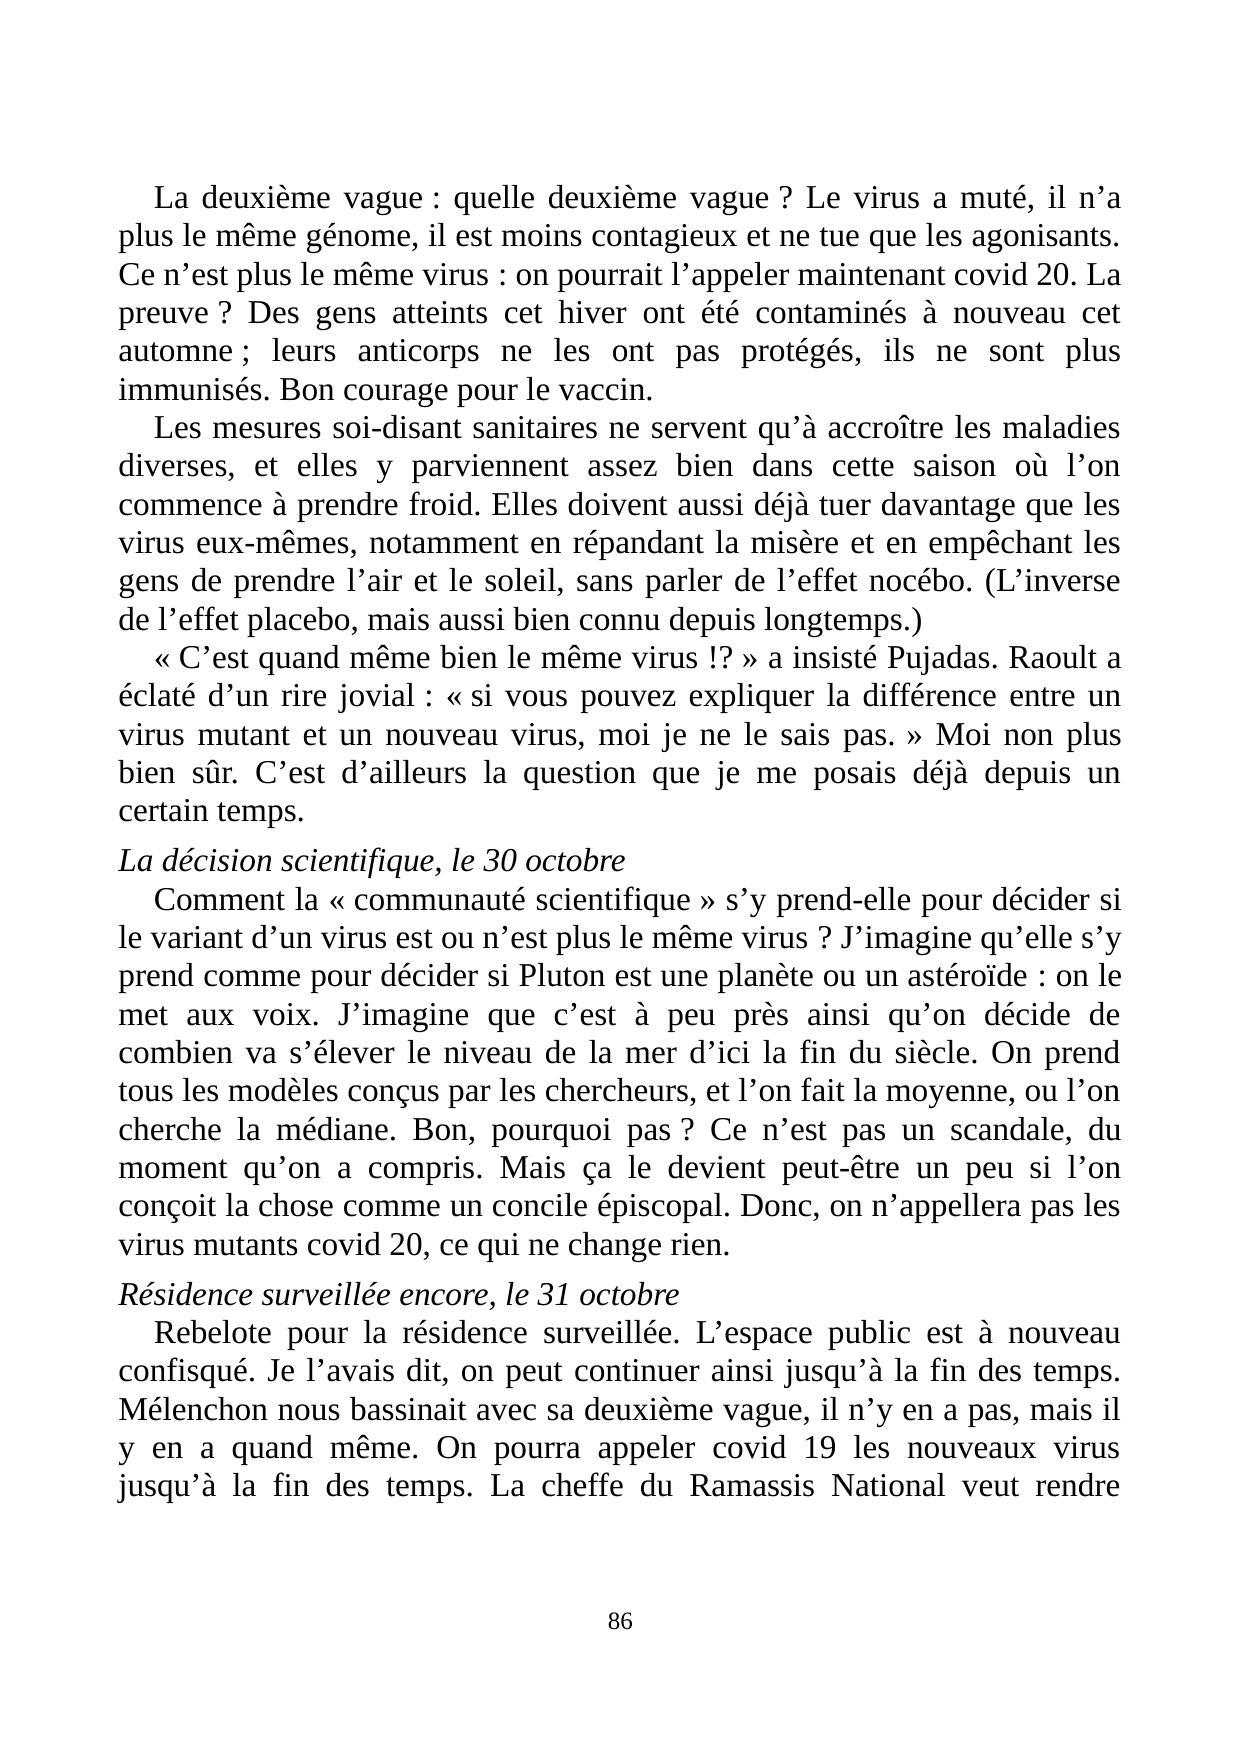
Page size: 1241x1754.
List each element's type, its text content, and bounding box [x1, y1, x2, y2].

subtitle La décision scientifique, le 30 octobre [118, 841, 1122, 879]
text La deuxième vague : quelle deuxième vague ? Le virus a muté, il n’a plus le même génome, il est moins contagieux et ne tue que les agonisants. Ce n’est plus le même virus : on pourrait l’appeler maintenant covid 20. La preuve ? Des gens atteints cet hiver ont été contaminés à nouveau cet automne ; leurs anticorps ne les ont pas protégés, ils ne sont plus immunisés. Bon courage pour le vaccin. [118, 177, 1122, 407]
text Comment la « communauté scientifique » s’y prend-elle pour décider si le variant d’un virus est ou n’est plus le même virus ? J’imagine qu’elle s’y prend comme pour décider si Pluton est une planète ou un astéroïde : on le met aux voix. J’imagine que c’est à peu près ainsi qu’on décide de combien va s’élever le niveau de la mer d’ici la fin du siècle. On prend tous les modèles conçus par les chercheurs, et l’on fait la moyenne, ou l’on cherche la médiane. Bon, pourquoi pas ? Ce n’est pas un scandale, du moment qu’on a compris. Mais ça le devient peut-être un peu si l’on conçoit la chose comme un concile épiscopal. Donc, on n’appellera pas les virus mutants covid 20, ce qui ne change rien. [118, 879, 1122, 1262]
subtitle Résidence surveillée encore, le 31 octobre [118, 1274, 1122, 1312]
text Rebelote pour la résidence surveillée. L’espace public est à nouveau confisqué. Je l’avais dit, on peut continuer ainsi jusqu’à la fin des temps. Mélenchon nous bassinait avec sa deuxième vague, il n’y en a pas, mais il y en a quand même. On pourra appeler covid 19 les nouveaux virus jusqu’à la fin des temps. La cheffe du Ramassis National veut rendre [118, 1312, 1122, 1504]
text Les mesures soi-disant sanitaires ne servent qu’à accroître les maladies diverses, et elles y parviennent assez bien dans cette saison où l’on commence à prendre froid. Elles doivent aussi déjà tuer davantage que les virus eux-mêmes, notamment en répandant la misère et en empêchant les gens de prendre l’air et le soleil, sans parler de l’effet nocébo. (L’inverse de l’effet placebo, mais aussi bien connu depuis longtemps.) [118, 407, 1122, 637]
text « C’est quand même bien le même virus !? » a insisté Pujadas. Raoult a éclaté d’un rire jovial : « si vous pouvez expliquer la différence entre un virus mutant et un nouveau virus, moi je ne le sais pas. » Moi non plus bien sûr. C’est d’ailleurs la question que je me posais déjà depuis un certain temps. [118, 637, 1122, 829]
